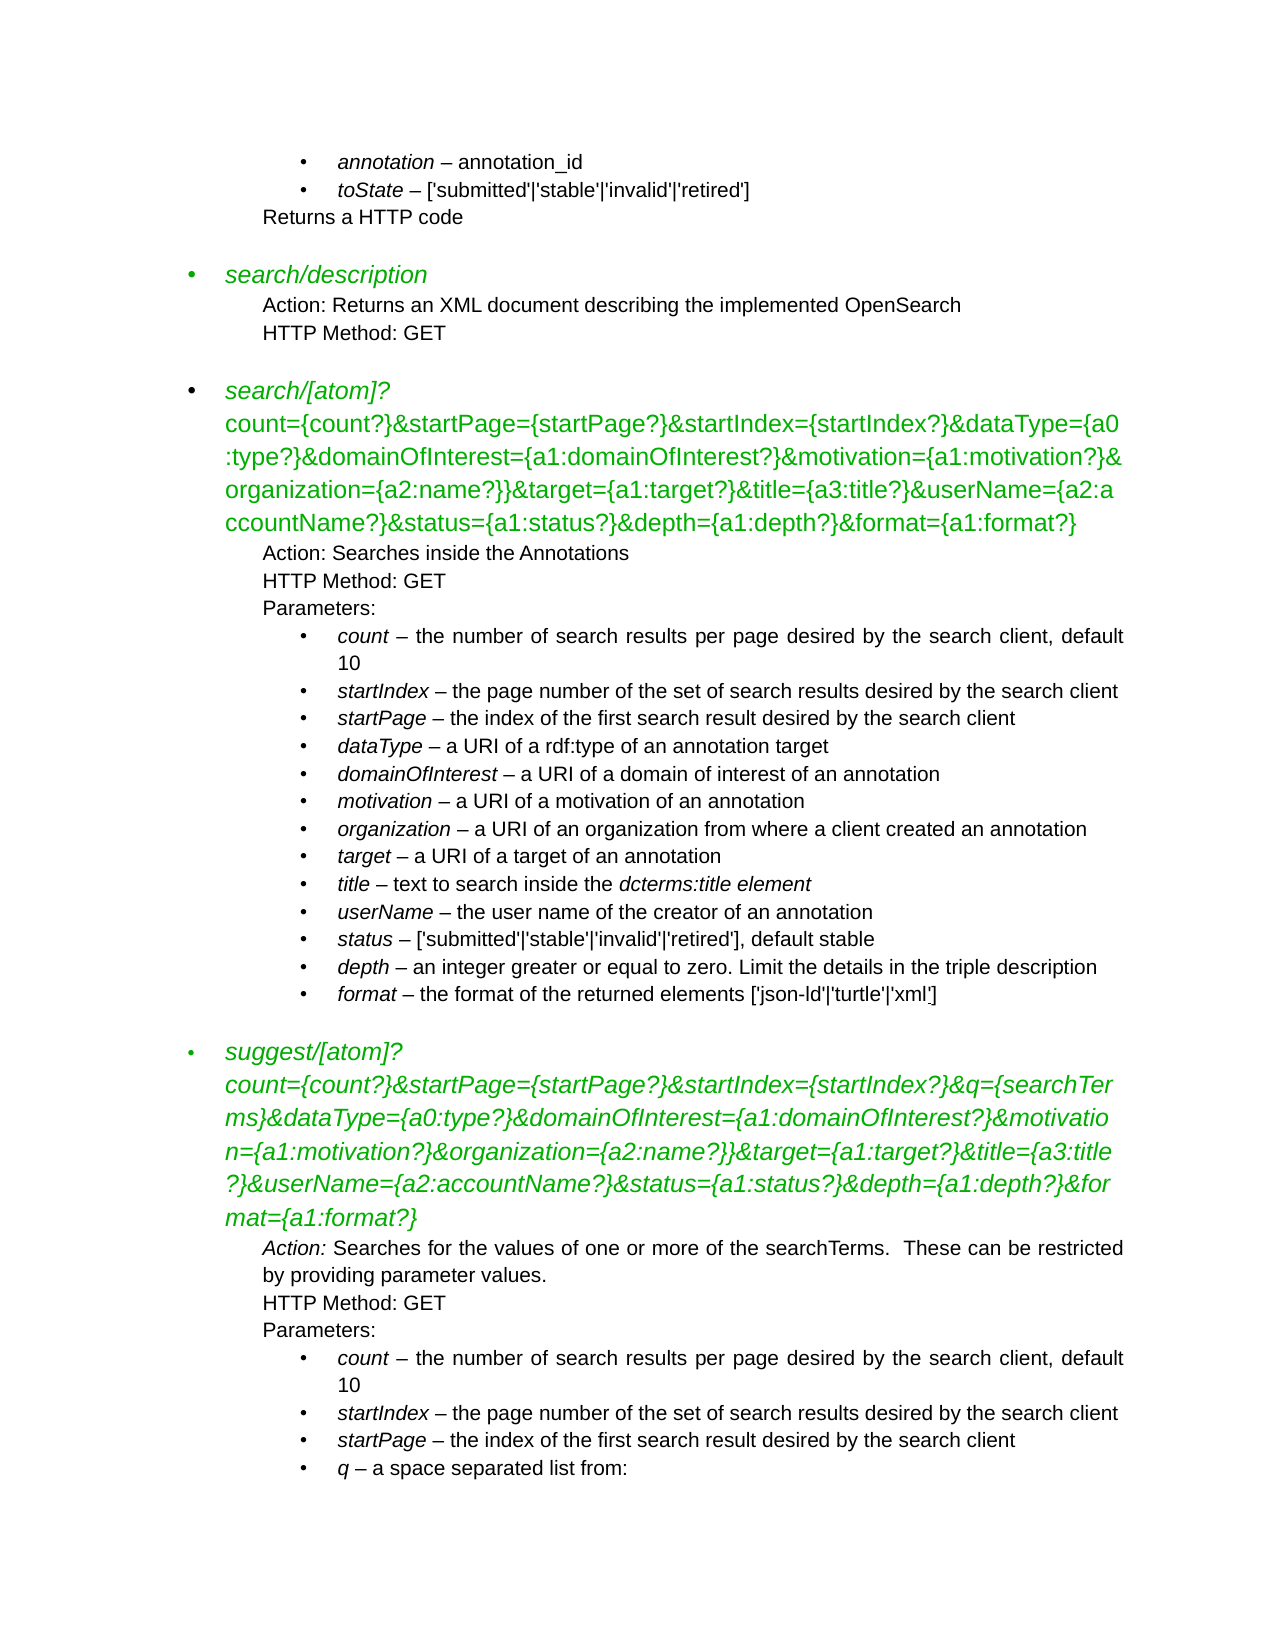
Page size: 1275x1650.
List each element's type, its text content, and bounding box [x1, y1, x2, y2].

list annotation – annotation_id [300, 150, 1125, 174]
list Action: Searches inside the Annotations [225, 541, 1125, 565]
list startPage – the index of the first search result desired by the search client [300, 706, 1125, 730]
list motivation – a URI of a motivation of an annotation [300, 789, 1125, 813]
list toState – ['submitted'|'stable'|'invalid'|'retired'] [300, 178, 1125, 202]
list status – ['submitted'|'stable'|'invalid'|'retired'], default stable [300, 927, 1125, 951]
list Action: Searches for the values of one or more of the searchTerms. These can be restricted by providing parameter values. [225, 1236, 1125, 1287]
list HTTP Method: GET [225, 1291, 1125, 1314]
list dataType – a URI of a rdf:type of an annotation target [300, 734, 1125, 758]
list title – text to search inside the dcterms:title element [300, 872, 1125, 896]
list q – a space separated list from: [300, 1456, 1125, 1480]
list depth – an integer greater or equal to zero. Limit the details in the triple description [300, 955, 1125, 979]
list startIndex – the page number of the set of search results desired by the search client [300, 679, 1125, 703]
list startIndex – the page number of the set of search results desired by the search client [300, 1401, 1125, 1425]
list HTTP Method: GET [225, 568, 1125, 592]
list suggest/[atom]?count={count?}&startPage={startPage?}&startIndex={startIndex?}&q={searchTerms}&dataType={a0:type?}&domainOfInterest={a1:domainOfInterest?}&motivation={a1:motivation?}&organization={a2:name?}}&target={a1:target?}&title={a3:title?}&userName={a2:accountName?}&status={a1:status?}&depth={a1:depth?}&format={a1:format?} [187, 1037, 1125, 1231]
list Returns a HTTP code [225, 205, 1125, 229]
list startPage – the index of the first search result desired by the search client [300, 1428, 1125, 1452]
list HTTP Method: GET [225, 321, 1125, 345]
list Parameters: [225, 1318, 1125, 1342]
list Action: Returns an XML document describing the implemented OpenSearch [225, 293, 1125, 317]
list userName – the user name of the creator of an annotation [300, 899, 1125, 923]
list domainOfInterest – a URI of a domain of interest of an annotation [300, 761, 1125, 786]
list Parameters: [225, 596, 1125, 620]
list format – the format of the returned elements ['json-ld'|'turtle'|'xml'] [300, 982, 1125, 1006]
list count – the number of search results per page desired by the search client, default 10 [300, 1346, 1125, 1397]
list search/description [187, 260, 1125, 289]
list organization – a URI of an organization from where a client created an annotation [300, 817, 1125, 841]
list search/[atom]?count={count?}&startPage={startPage?}&startIndex={startIndex?}&dataType={a0:type?}&domainOfInterest={a1:domainOfInterest?}&motivation={a1:motivation?}&organization={a2:name?}}&target={a1:target?}&title={a3:title?}&userName={a2:accountName?}&status={a1:status?}&depth={a1:depth?}&format={a1:format?} [187, 376, 1125, 537]
list target – a URI of a target of an annotation [300, 844, 1125, 868]
list count – the number of search results per page desired by the search client, default 10 [300, 623, 1125, 675]
